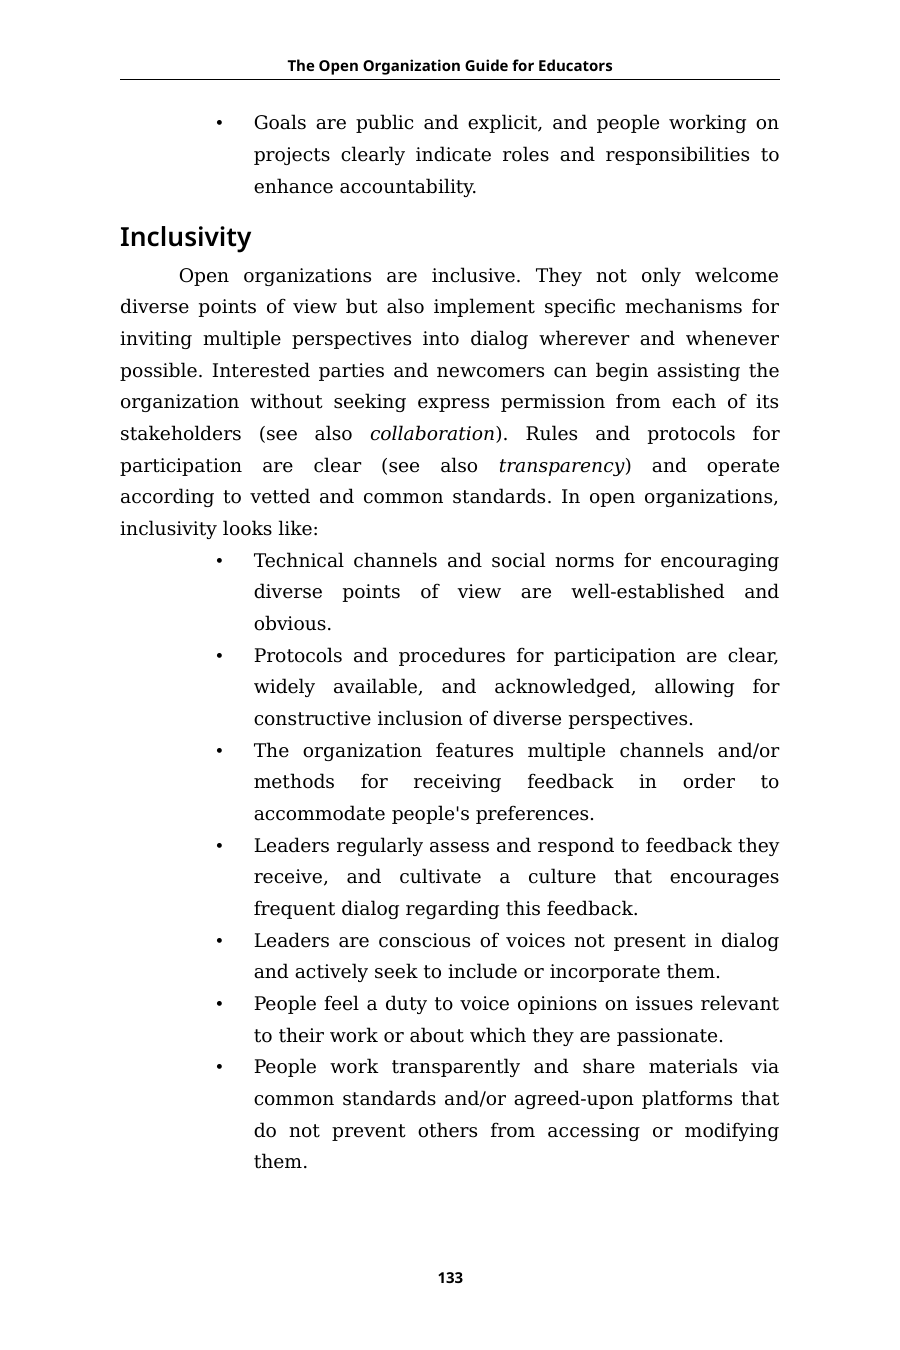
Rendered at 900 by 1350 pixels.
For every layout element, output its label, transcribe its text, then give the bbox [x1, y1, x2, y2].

list Goals are public and explicit, and people working on projects clearly indicate roles and responsibilities to enhance accountability. [216, 112, 780, 198]
list People feel a duty to voice opinions on issues relevant to their work or about which they are passionate. [216, 993, 780, 1047]
subtitle Inclusivity [120, 222, 780, 252]
list People work transparently and share materials via common standards and/or agreed-upon platforms that do not prevent others from accessing or modifying them. [216, 1057, 780, 1173]
list Leaders regularly assess and respond to feedback they receive, and cultivate a culture that encourages frequent dialog regarding this feedback. [216, 835, 780, 920]
list Leaders are conscious of voices not present in dialog and actively seek to include or incorporate them. [216, 930, 780, 983]
list The organization features multiple channels and/or methods for receiving feedback in order to accommodate people's preferences. [216, 740, 780, 825]
list Technical channels and social norms for encouraging diverse points of view are well-established and obvious. [216, 550, 780, 635]
list Protocols and procedures for participation are clear, widely available, and acknowledged, allowing for constructive inclusion of diverse perspectives. [216, 645, 780, 730]
text Open organizations are inclusive. They not only welcome diverse points of view but also implement specific mechanisms for inviting multiple perspectives into dialog wherever and whenever possible. Interested parties and newcomers can begin assisting the organization without seeking express permission from each of its stakeholders (see also collaboration). Rules and protocols for participation are clear (see also transparency) and operate according to vetted and common standards. In open organizations, inclusivity looks like: [120, 265, 780, 540]
